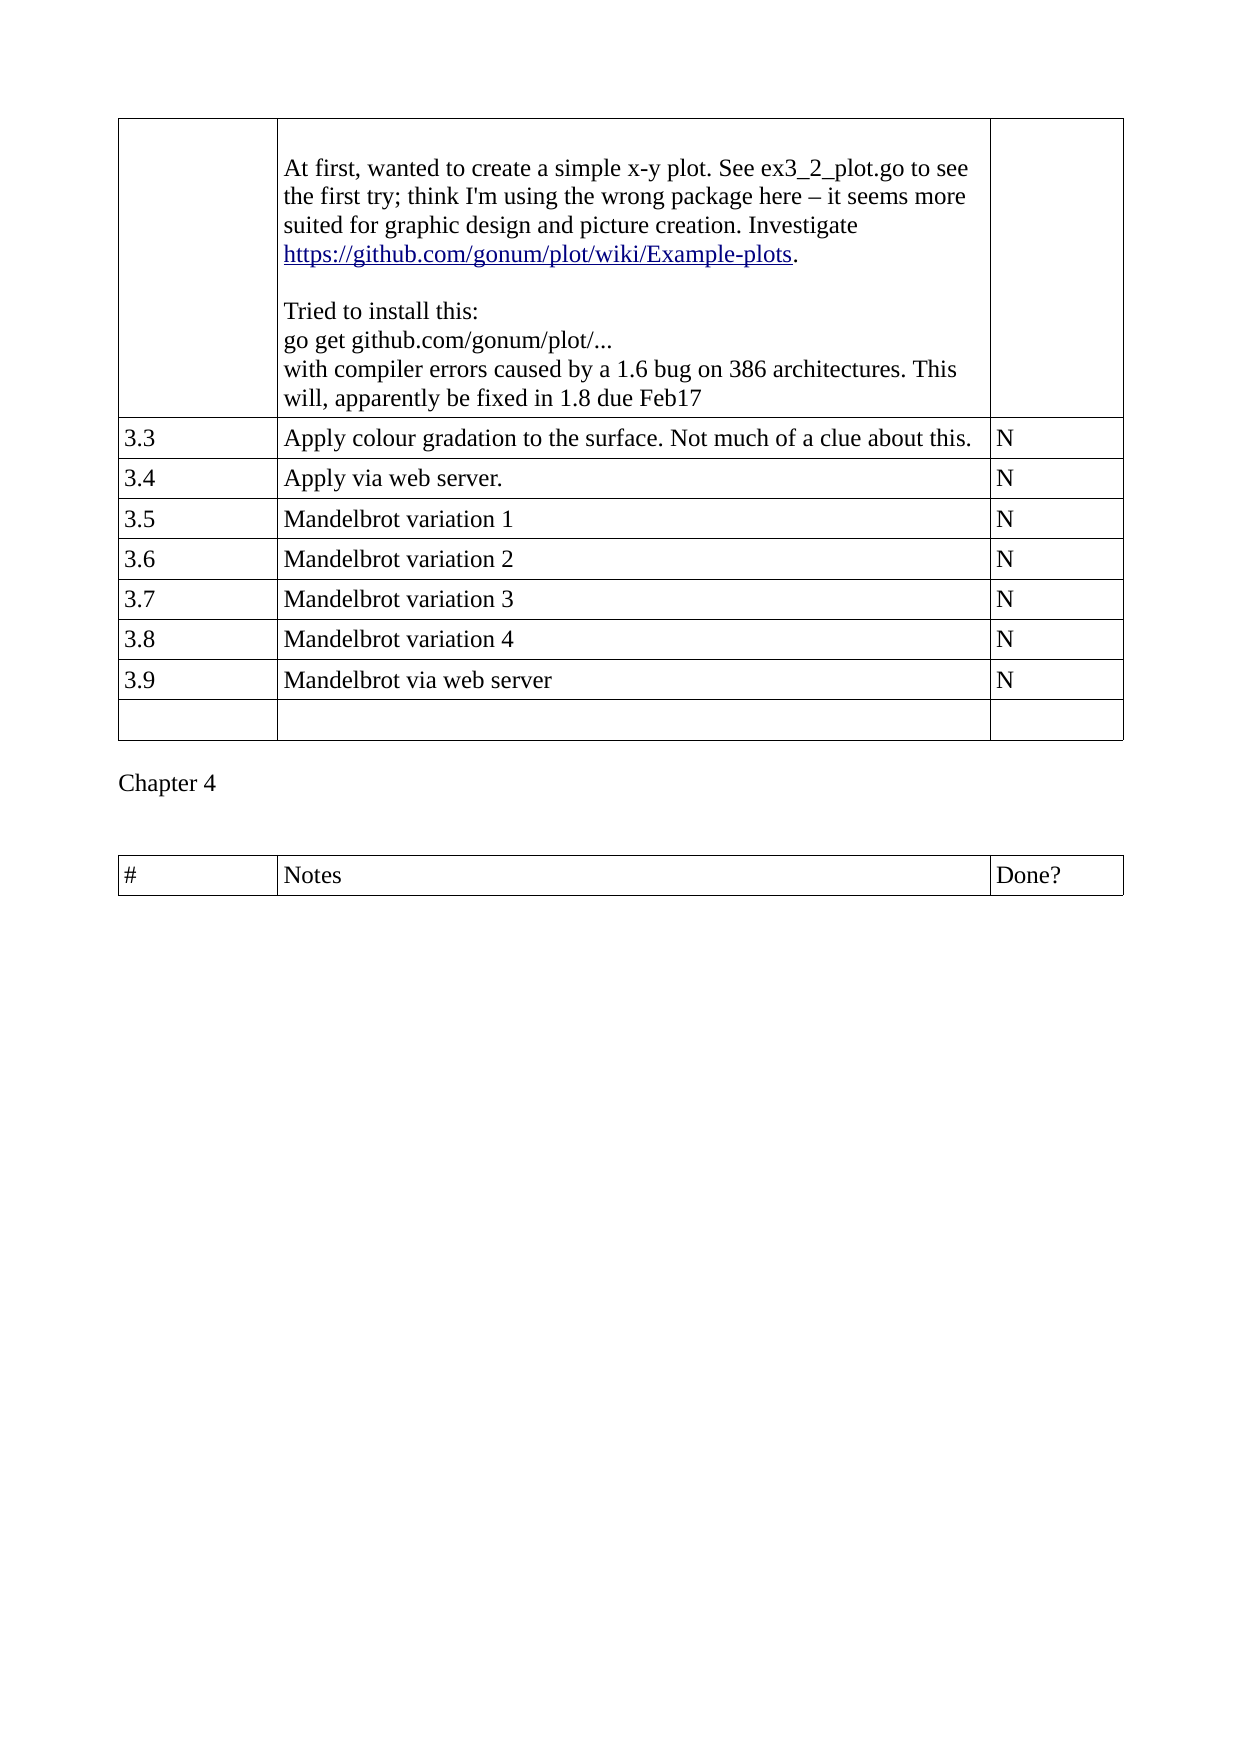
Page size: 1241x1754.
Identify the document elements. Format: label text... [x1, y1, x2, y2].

table_cell Apply via web server. [278, 459, 990, 498]
table_cell [278, 700, 990, 740]
table_cell N [991, 459, 1123, 498]
table_cell Mandelbrot variation 4 [278, 620, 990, 659]
table_cell [119, 700, 277, 740]
table_cell N [991, 660, 1123, 699]
table_cell Mandelbrot variation 2 [278, 539, 990, 578]
table_cell [119, 119, 277, 417]
table_cell N [991, 418, 1123, 457]
table_cell At first, wanted to create a simple x-y plot. See ex3_2_plot.go to see the first try; think I'm using the wrong package here – it seems more suited for graphic design and picture creation. Investigate https://github.com/gonum/plot/wiki/Example-plots. Tried to install this: go get github.com/gonum/plot/... with compiler errors caused by a 1.6 bug on 386 architectures. This will, apparently be fixed in 1.8 due Feb17 [278, 119, 990, 417]
table_cell Mandelbrot variation 3 [278, 580, 990, 619]
table_cell 3.7 [119, 580, 277, 619]
table_cell 3.4 [119, 459, 277, 498]
table_header Notes [278, 856, 990, 895]
table_cell N [991, 580, 1123, 619]
table_cell 3.9 [119, 660, 277, 699]
table_cell 3.8 [119, 620, 277, 659]
table_cell [991, 119, 1123, 417]
table_cell Apply colour gradation to the surface. Not much of a clue about this. [278, 418, 990, 457]
text Chapter 4 [118, 768, 1122, 797]
table_cell 3.6 [119, 539, 277, 578]
table_cell N [991, 539, 1123, 578]
table_cell Mandelbrot via web server [278, 660, 990, 699]
table_cell [991, 700, 1123, 740]
table_header Done? [991, 856, 1123, 895]
table_cell Mandelbrot variation 1 [278, 499, 990, 538]
table_cell 3.3 [119, 418, 277, 457]
table_header # [119, 856, 277, 895]
table_cell 3.5 [119, 499, 277, 538]
table_cell N [991, 620, 1123, 659]
table_cell N [991, 499, 1123, 538]
